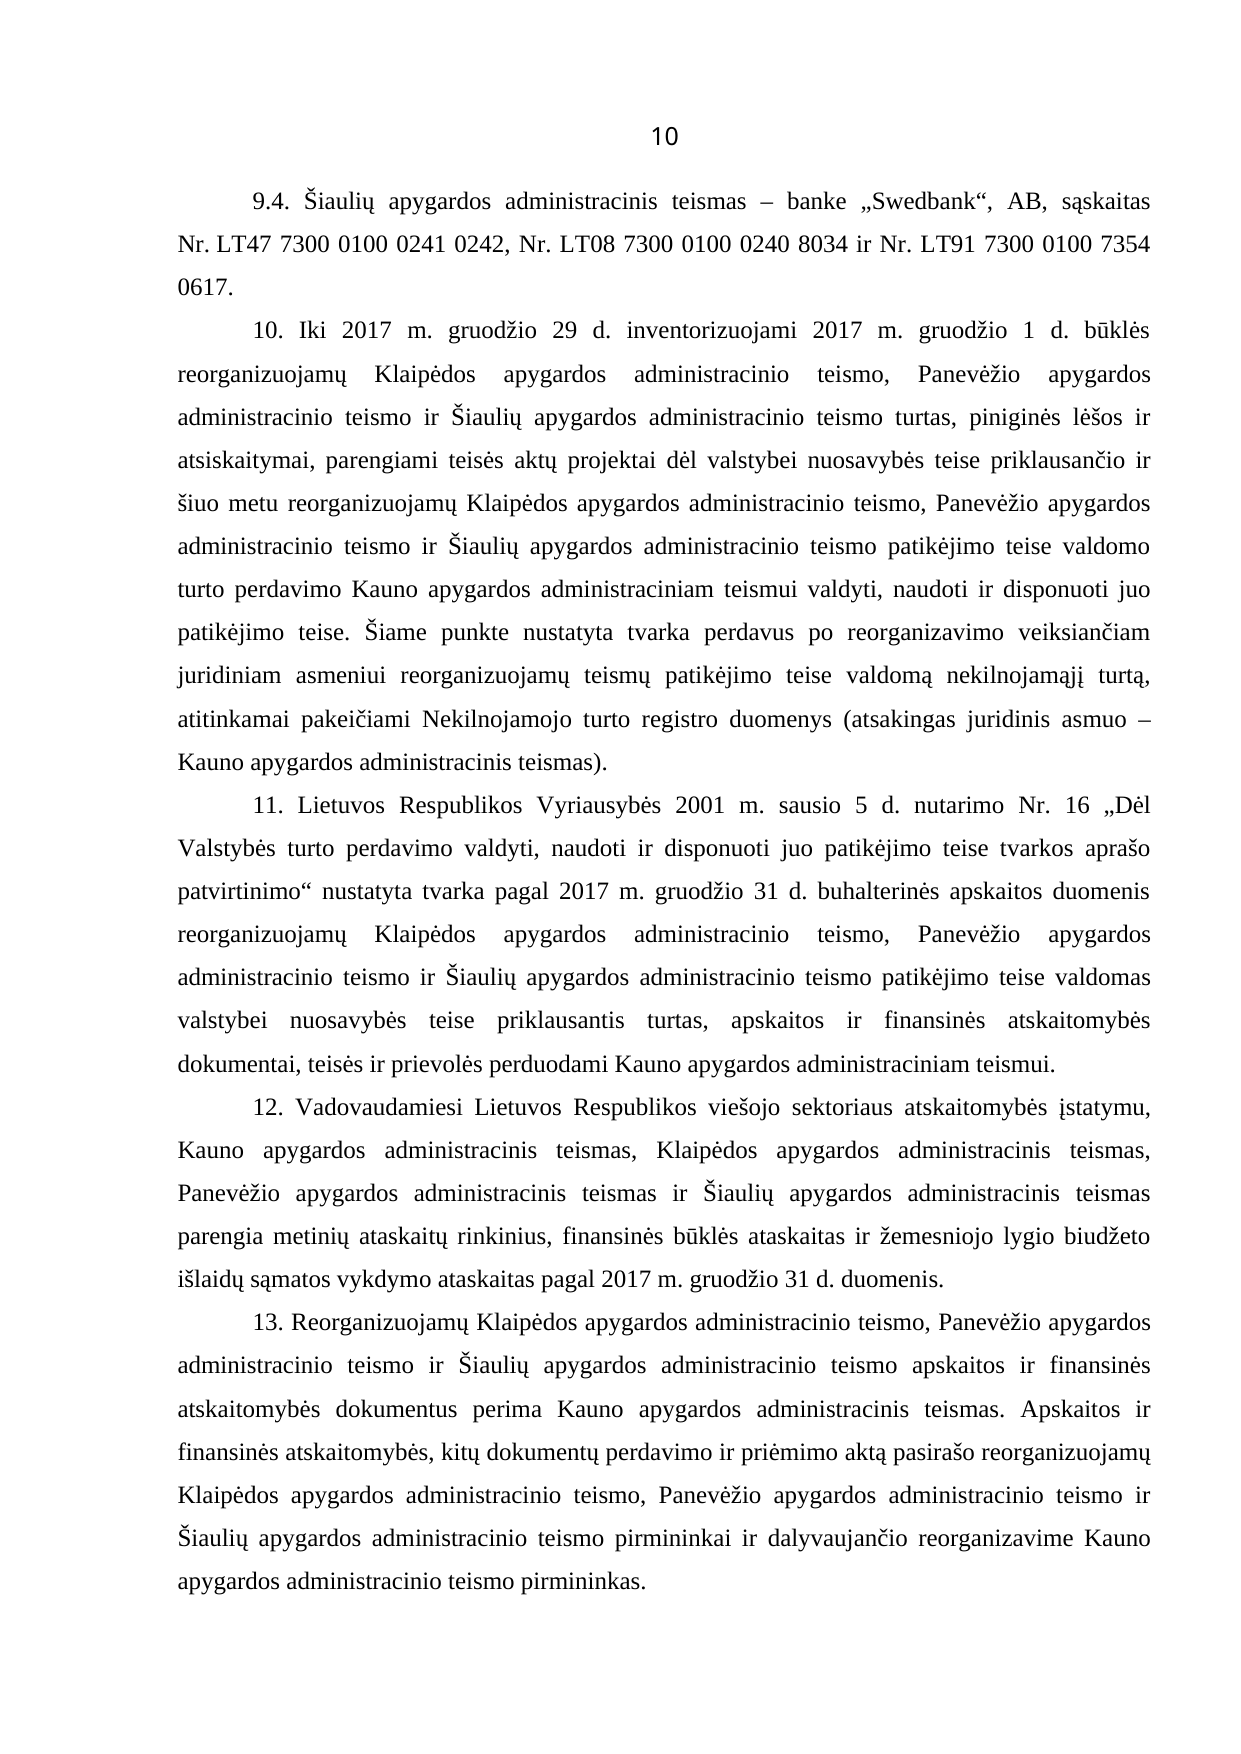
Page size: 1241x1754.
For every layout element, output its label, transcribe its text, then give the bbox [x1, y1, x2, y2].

text 11. Lietuvos Respublikos Vyriausybės 2001 m. sausio 5 d. nutarimo Nr. 16 „Dėl Valstybės turto perdavimo valdyti, naudoti ir disponuoti juo patikėjimo teise tvarkos aprašo patvirtinimo“ nustatyta tvarka pagal 2017 m. gruodžio 31 d. buhalterinės apskaitos duomenis reorganizuojamų Klaipėdos apygardos administracinio teismo, Panevėžio apygardos administracinio teismo ir Šiaulių apygardos administracinio teismo patikėjimo teise valdomas valstybei nuosavybės teise priklausantis turtas, apskaitos ir finansinės atskaitomybės dokumentai, teisės ir prievolės perduodami Kauno apygardos administraciniam teismui. [177, 790, 1152, 1077]
text 10. Iki 2017 m. gruodžio 29 d. inventorizuojami 2017 m. gruodžio 1 d. būklės reorganizuojamų Klaipėdos apygardos administracinio teismo, Panevėžio apygardos administracinio teismo ir Šiaulių apygardos administracinio teismo turtas, piniginės lėšos ir atsiskaitymai, parengiami teisės aktų projektai dėl valstybei nuosavybės teise priklausančio ir šiuo metu reorganizuojamų Klaipėdos apygardos administracinio teismo, Panevėžio apygardos administracinio teismo ir Šiaulių apygardos administracinio teismo patikėjimo teise valdomo turto perdavimo Kauno apygardos administraciniam teismui valdyti, naudoti ir disponuoti juo patikėjimo teise. Šiame punkte nustatyta tvarka perdavus po reorganizavimo veiksiančiam juridiniam asmeniui reorganizuojamų teismų patikėjimo teise valdomą nekilnojamąjį turtą, atitinkamai pakeičiami Nekilnojamojo turto registro duomenys (atsakingas juridinis asmuo – Kauno apygardos administracinis teismas). [177, 316, 1152, 776]
text 9.4. Šiaulių apygardos administracinis teismas – banke „Swedbank“, AB, sąskaitas Nr. LT47 7300 0100 0241 0242, Nr. LT08 7300 0100 0240 8034 ir Nr. LT91 7300 0100 7354 0617. [177, 186, 1152, 301]
text 13. Reorganizuojamų Klaipėdos apygardos administracinio teismo, Panevėžio apygardos administracinio teismo ir Šiaulių apygardos administracinio teismo apskaitos ir finansinės atskaitomybės dokumentus perima Kauno apygardos administracinis teismas. Apskaitos ir finansinės atskaitomybės, kitų dokumentų perdavimo ir priėmimo aktą pasirašo reorganizuojamų Klaipėdos apygardos administracinio teismo, Panevėžio apygardos administracinio teismo ir Šiaulių apygardos administracinio teismo pirmininkai ir dalyvaujančio reorganizavime Kauno apygardos administracinio teismo pirmininkas. [177, 1307, 1152, 1595]
text 12. Vadovaudamiesi Lietuvos Respublikos viešojo sektoriaus atskaitomybės įstatymu, Kauno apygardos administracinis teismas, Klaipėdos apygardos administracinis teismas, Panevėžio apygardos administracinis teismas ir Šiaulių apygardos administracinis teismas parengia metinių ataskaitų rinkinius, finansinės būklės ataskaitas ir žemesniojo lygio biudžeto išlaidų sąmatos vykdymo ataskaitas pagal 2017 m. gruodžio 31 d. duomenis. [177, 1092, 1152, 1293]
